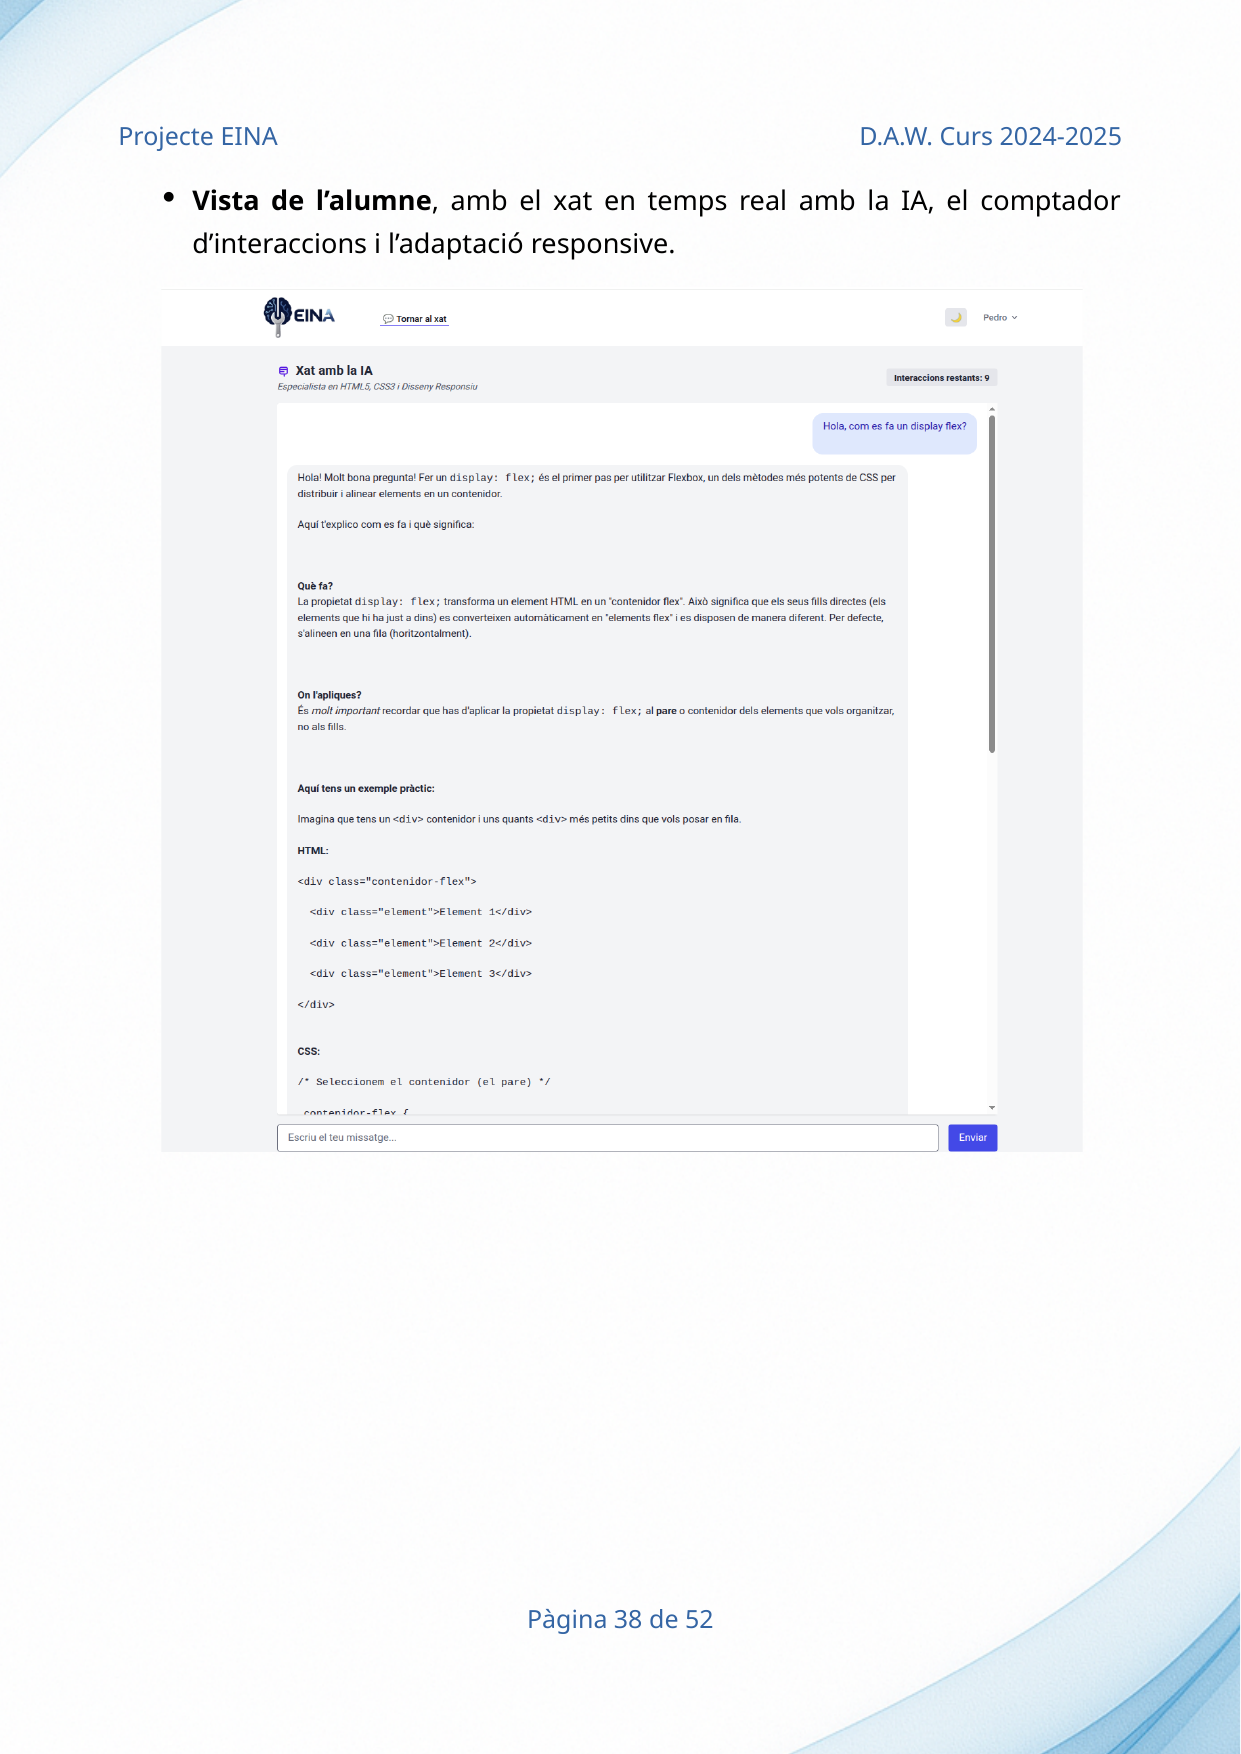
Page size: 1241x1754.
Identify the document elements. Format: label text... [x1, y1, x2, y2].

list Vista de l’alumne, amb el xat en temps real amb la IA, el comptador d’interaccions i l’adaptació responsive. [162, 182, 1122, 261]
picture [0, 0, 1241, 1754]
